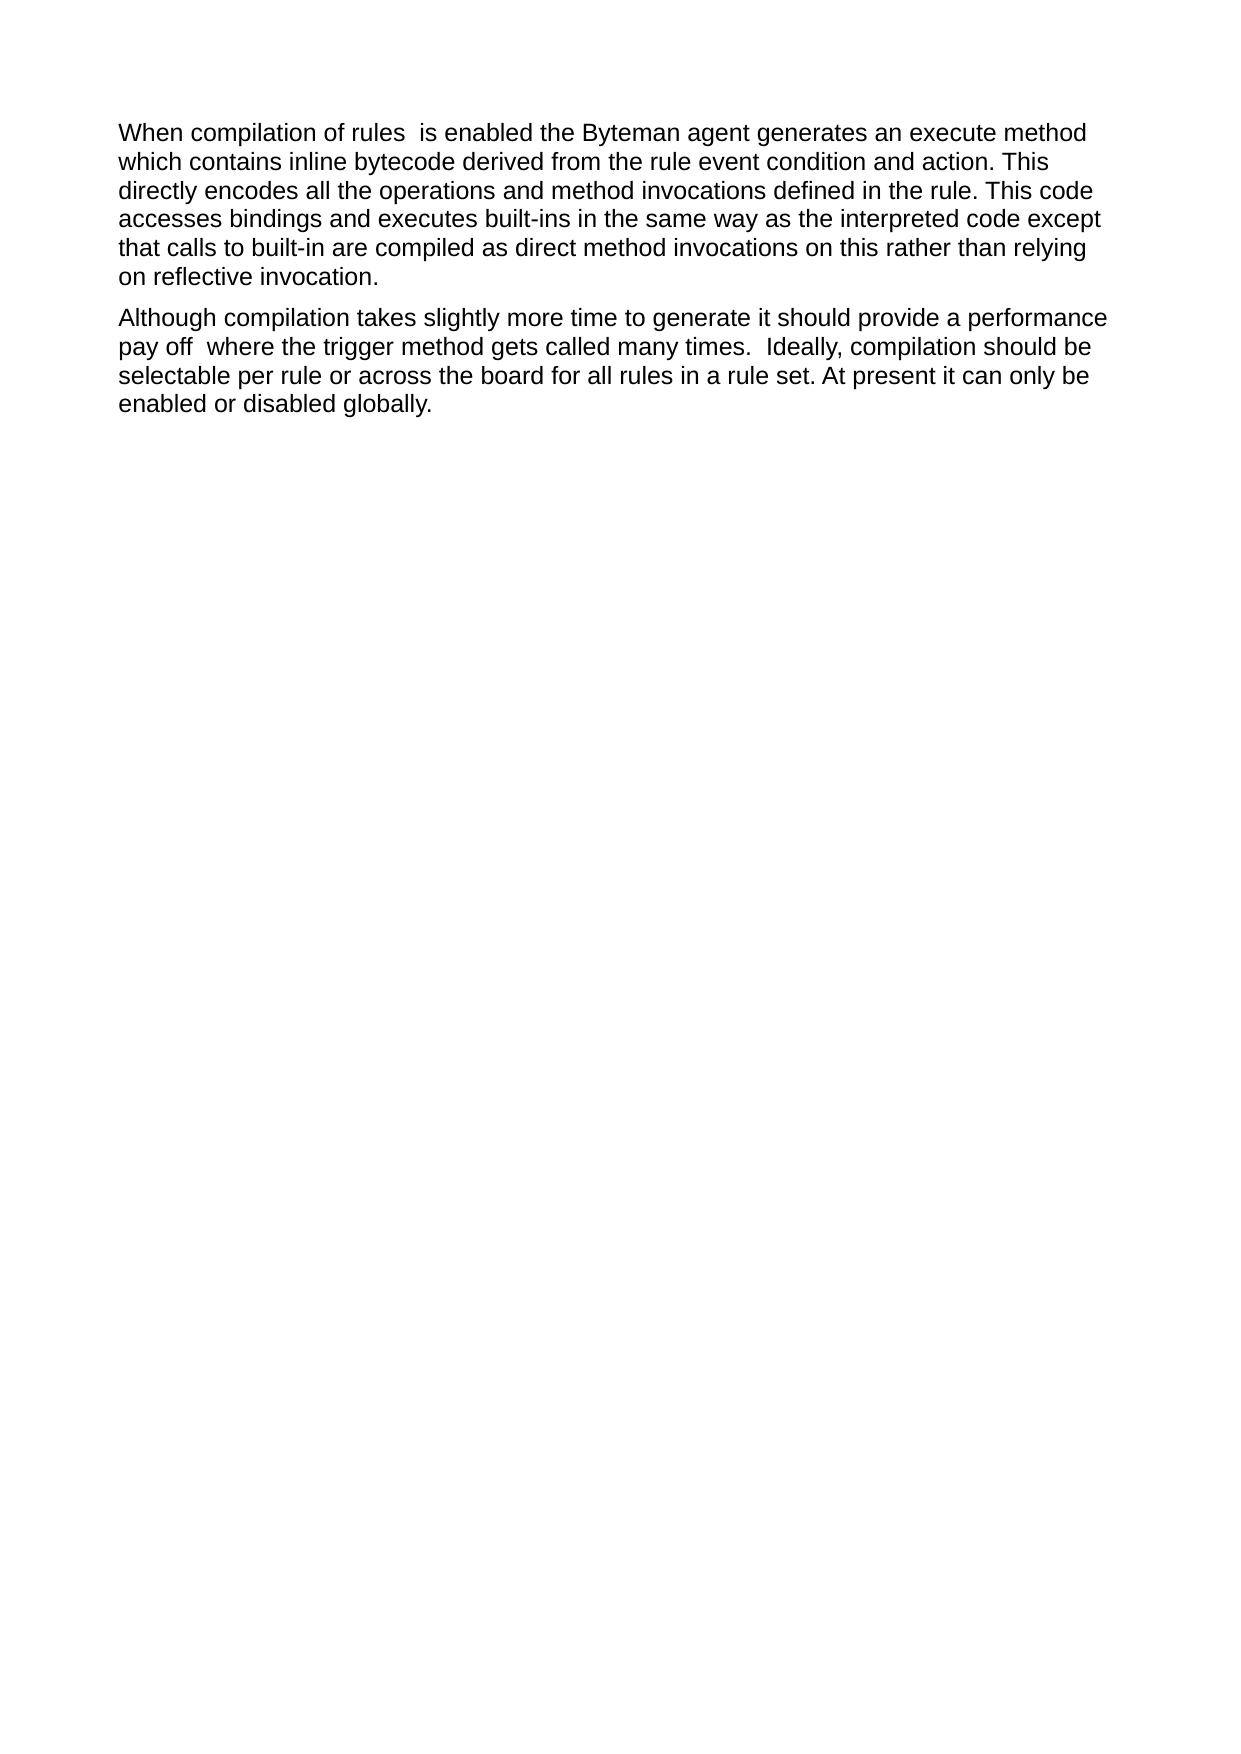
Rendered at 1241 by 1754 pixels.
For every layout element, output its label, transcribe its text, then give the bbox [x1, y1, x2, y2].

text When compilation of rules is enabled the Byteman agent generates an execute method which contains inline bytecode derived from the rule event condition and action. This directly encodes all the operations and method invocations defined in the rule. This code accesses bindings and executes built-ins in the same way as the interpreted code except that calls to built-in are compiled as direct method invocations on this rather than relying on reflective invocation. [118, 118, 1122, 291]
text Although compilation takes slightly more time to generate it should provide a performance pay off where the trigger method gets called many times. Ideally, compilation should be selectable per rule or across the board for all rules in a rule set. At present it can only be enabled or disabled globally. [118, 303, 1122, 418]
